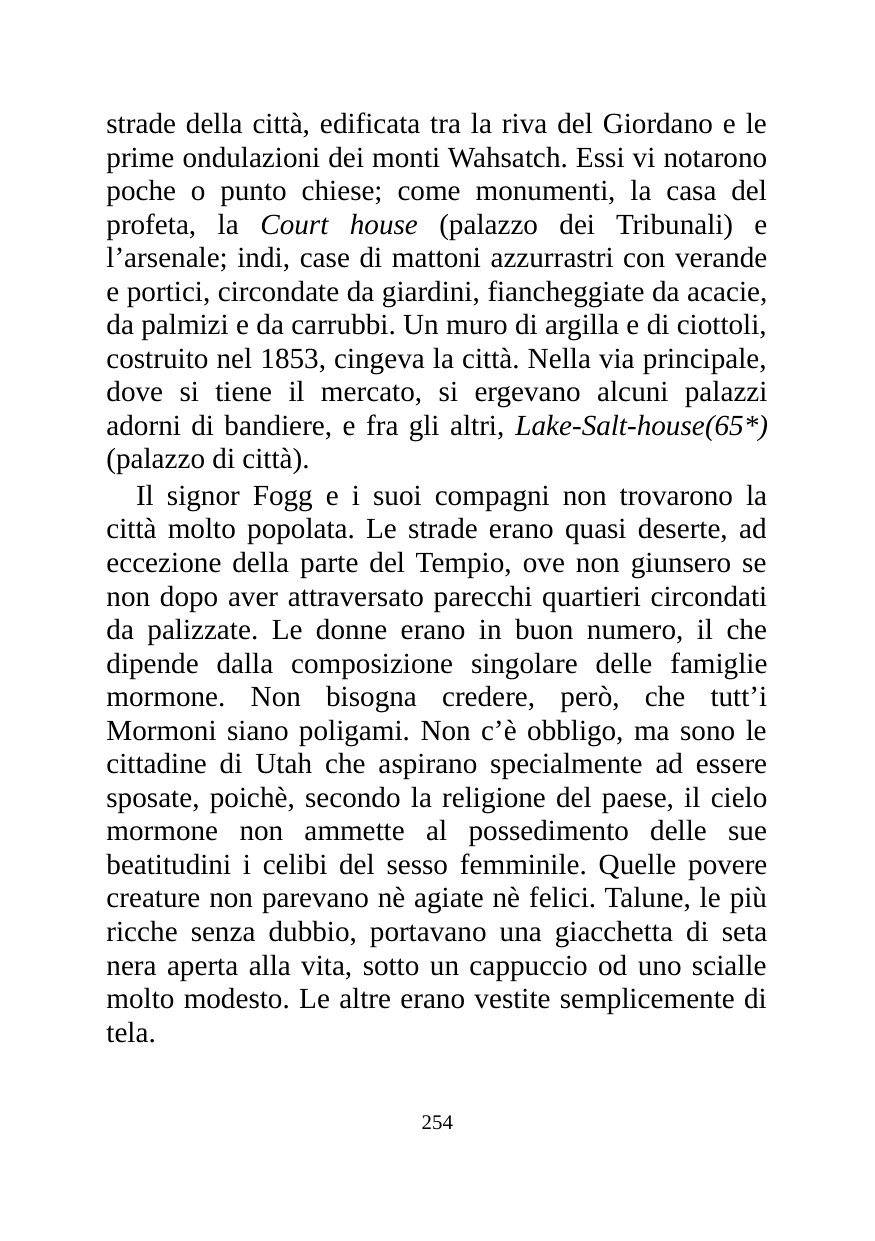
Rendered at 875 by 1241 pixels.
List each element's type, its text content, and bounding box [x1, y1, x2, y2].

text Il signor Fogg e i suoi compagni non trovarono la città molto popolata. Le strade erano quasi deserte, ad eccezione della parte del Tempio, ove non giunsero se non dopo aver attraversato parecchi quartieri circondati da palizzate. Le donne erano in buon numero, il che dipende dalla composizione singolare delle famiglie mormone. Non bisogna credere, però, che tutt’i Mormoni siano poligami. Non c’è obbligo, ma sono le cittadine di Utah che aspirano specialmente ad essere sposate, poichè, secondo la religione del paese, il cielo mormone non ammette al possedimento delle sue beatitudini i celibi del sesso femminile. Quelle povere creature non parevano nè agiate nè felici. Talune, le più ricche senza dubbio, portavano una giacchetta di seta nera aperta alla vita, sotto un cappuccio od uno scialle molto modesto. Le altre erano vestite semplicemente di tela. [106, 478, 768, 1048]
text strade della città, edificata tra la riva del Giordano e le prime ondulazioni dei monti Wahsatch. Essi vi notarono poche o punto chiese; come monumenti, la casa del profeta, la Court house (palazzo dei Tribunali) e l’arsenale; indi, case di mattoni azzurrastri con verande e portici, circondate da giardini, fiancheggiate da acacie, da palmizi e da carrubbi. Un muro di argilla e di ciottoli, costruito nel 1853, cingeva la città. Nella via principale, dove si tiene il mercato, si ergevano alcuni palazzi adorni di bandiere, e fra gli altri, Lake-Salt-house(65*) (palazzo di città). [106, 106, 768, 475]
